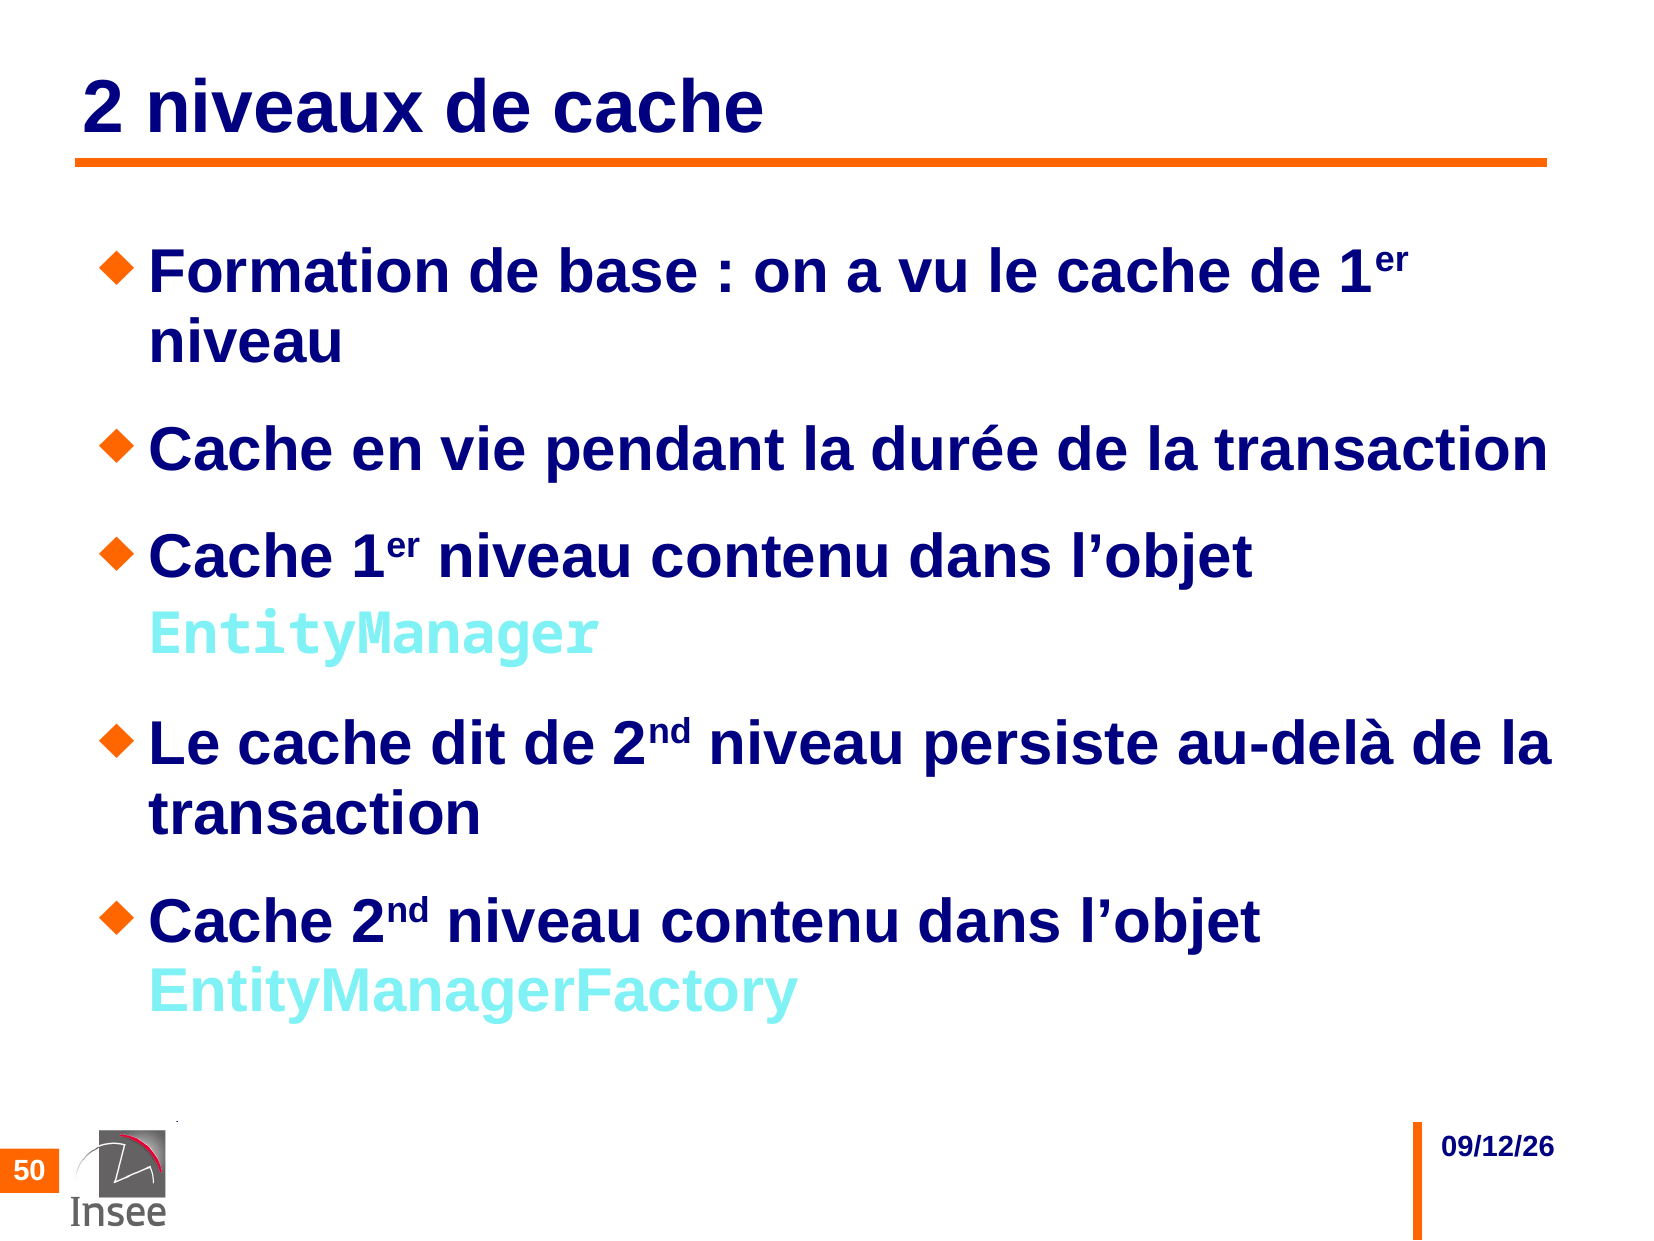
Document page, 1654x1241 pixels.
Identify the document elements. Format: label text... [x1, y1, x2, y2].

title 2 niveaux de cache [82, 49, 1619, 163]
list Formation de base : on a vu le cache de 1er niveau Cache en vie pendant la durée de la transaction Cache 1er niveau contenu dans l’objet EntityManager Le cache dit de 2nd niveau persiste au-delà de la transaction Cache 2nd niveau contenu dans l’objet EntityManagerFactory [82, 236, 1571, 1075]
picture [62, 1121, 178, 1241]
